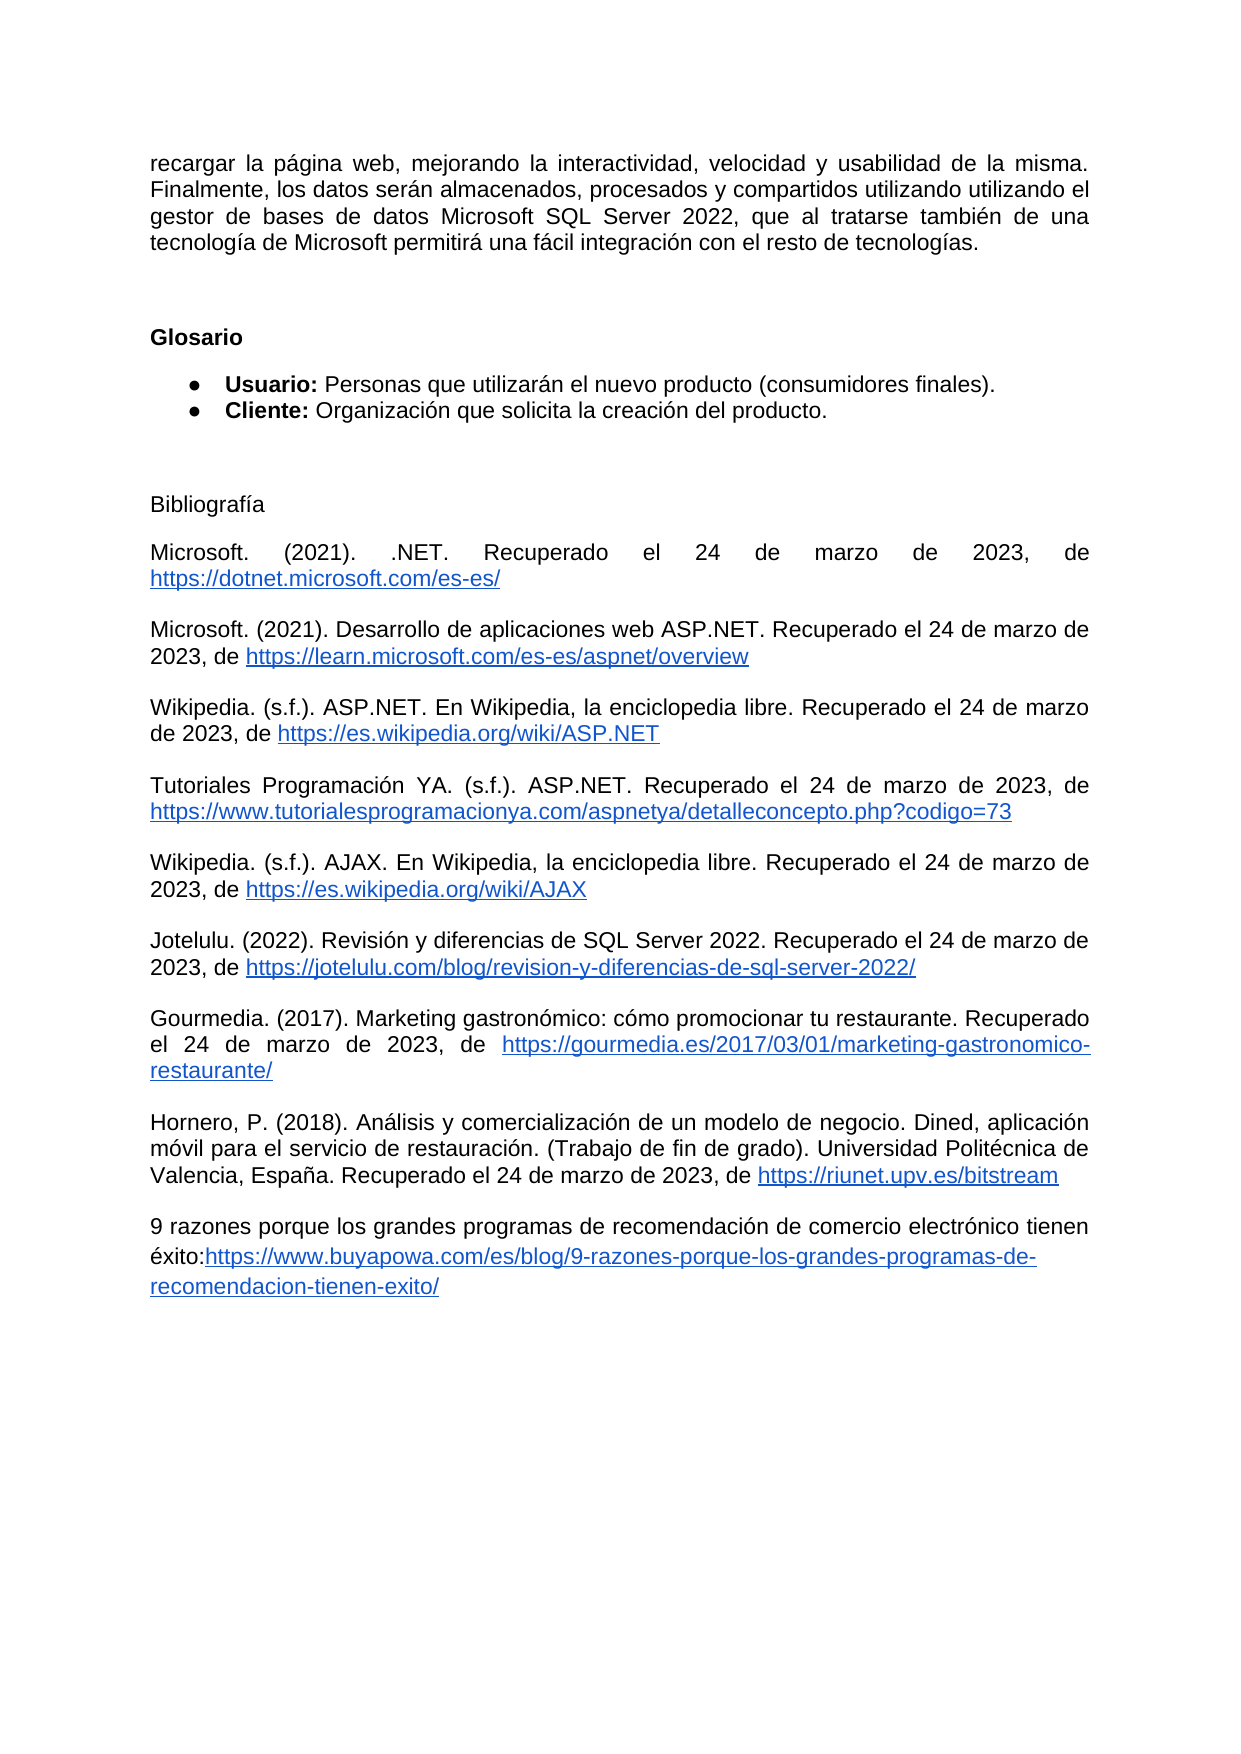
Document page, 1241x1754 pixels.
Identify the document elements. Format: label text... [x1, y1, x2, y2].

text Tutoriales Programación YA. (s.f.). ASP.NET. Recuperado el 24 de marzo de 2023, de https://www.tutorialesprogramacionya.com/aspnetya/detalleconcepto.php?codigo=73 [150, 772, 1090, 824]
text Bibliografía [150, 491, 1090, 518]
text Microsoft. (2021). .NET. Recuperado el 24 de marzo de 2023, de https://dotnet.microsoft.com/es-es/ [150, 538, 1090, 591]
text recargar la página web, mejorando la interactividad, velocidad y usabilidad de la misma. Finalmente, los datos serán almacenados, procesados y compartidos utilizando utilizando el gestor de bases de datos Microsoft SQL Server 2022, que al tratarse también de una tecnología de Microsoft permitirá una fácil integración con el resto de tecnologías. [150, 150, 1090, 255]
text 9 razones porque los grandes programas de recomendación de comercio electrónico tienen éxito:https://www.buyapowa.com/es/blog/9-razones-porque-los-grandes-programas-de-recomendacion-tienen-exito/ [150, 1213, 1090, 1300]
text Wikipedia. (s.f.). ASP.NET. En Wikipedia, la enciclopedia libre. Recuperado el 24 de marzo de 2023, de https://es.wikipedia.org/wiki/ASP.NET [150, 694, 1090, 747]
text Glosario [150, 323, 1090, 350]
text Gourmedia. (2017). Marketing gastronómico: cómo promocionar tu restaurante. Recuperado el 24 de marzo de 2023, de https://gourmedia.es/2017/03/01/marketing-gastronomico-restaurante/ [150, 1005, 1090, 1084]
text Hornero, P. (2018). Análisis y comercialización de un modelo de negocio. Dined, aplicación móvil para el servicio de restauración. (Trabajo de fin de grado). Universidad Politécnica de Valencia, España. Recuperado el 24 de marzo de 2023, de https://riunet.upv.es/bitstream [150, 1109, 1090, 1188]
text Jotelulu. (2022). Revisión y diferencias de SQL Server 2022. Recuperado el 24 de marzo de 2023, de https://jotelulu.com/blog/revision-y-diferencias-de-sql-server-2022/ [150, 927, 1090, 980]
list Usuario: Personas que utilizarán el nuevo producto (consumidores finales). [187, 371, 1090, 397]
list Cliente: Organización que solicita la creación del producto. [187, 397, 1090, 423]
text Wikipedia. (s.f.). AJAX. En Wikipedia, la enciclopedia libre. Recuperado el 24 de marzo de 2023, de https://es.wikipedia.org/wiki/AJAX [150, 849, 1090, 902]
text Microsoft. (2021). Desarrollo de aplicaciones web ASP.NET. Recuperado el 24 de marzo de 2023, de https://learn.microsoft.com/es-es/aspnet/overview [150, 616, 1090, 669]
